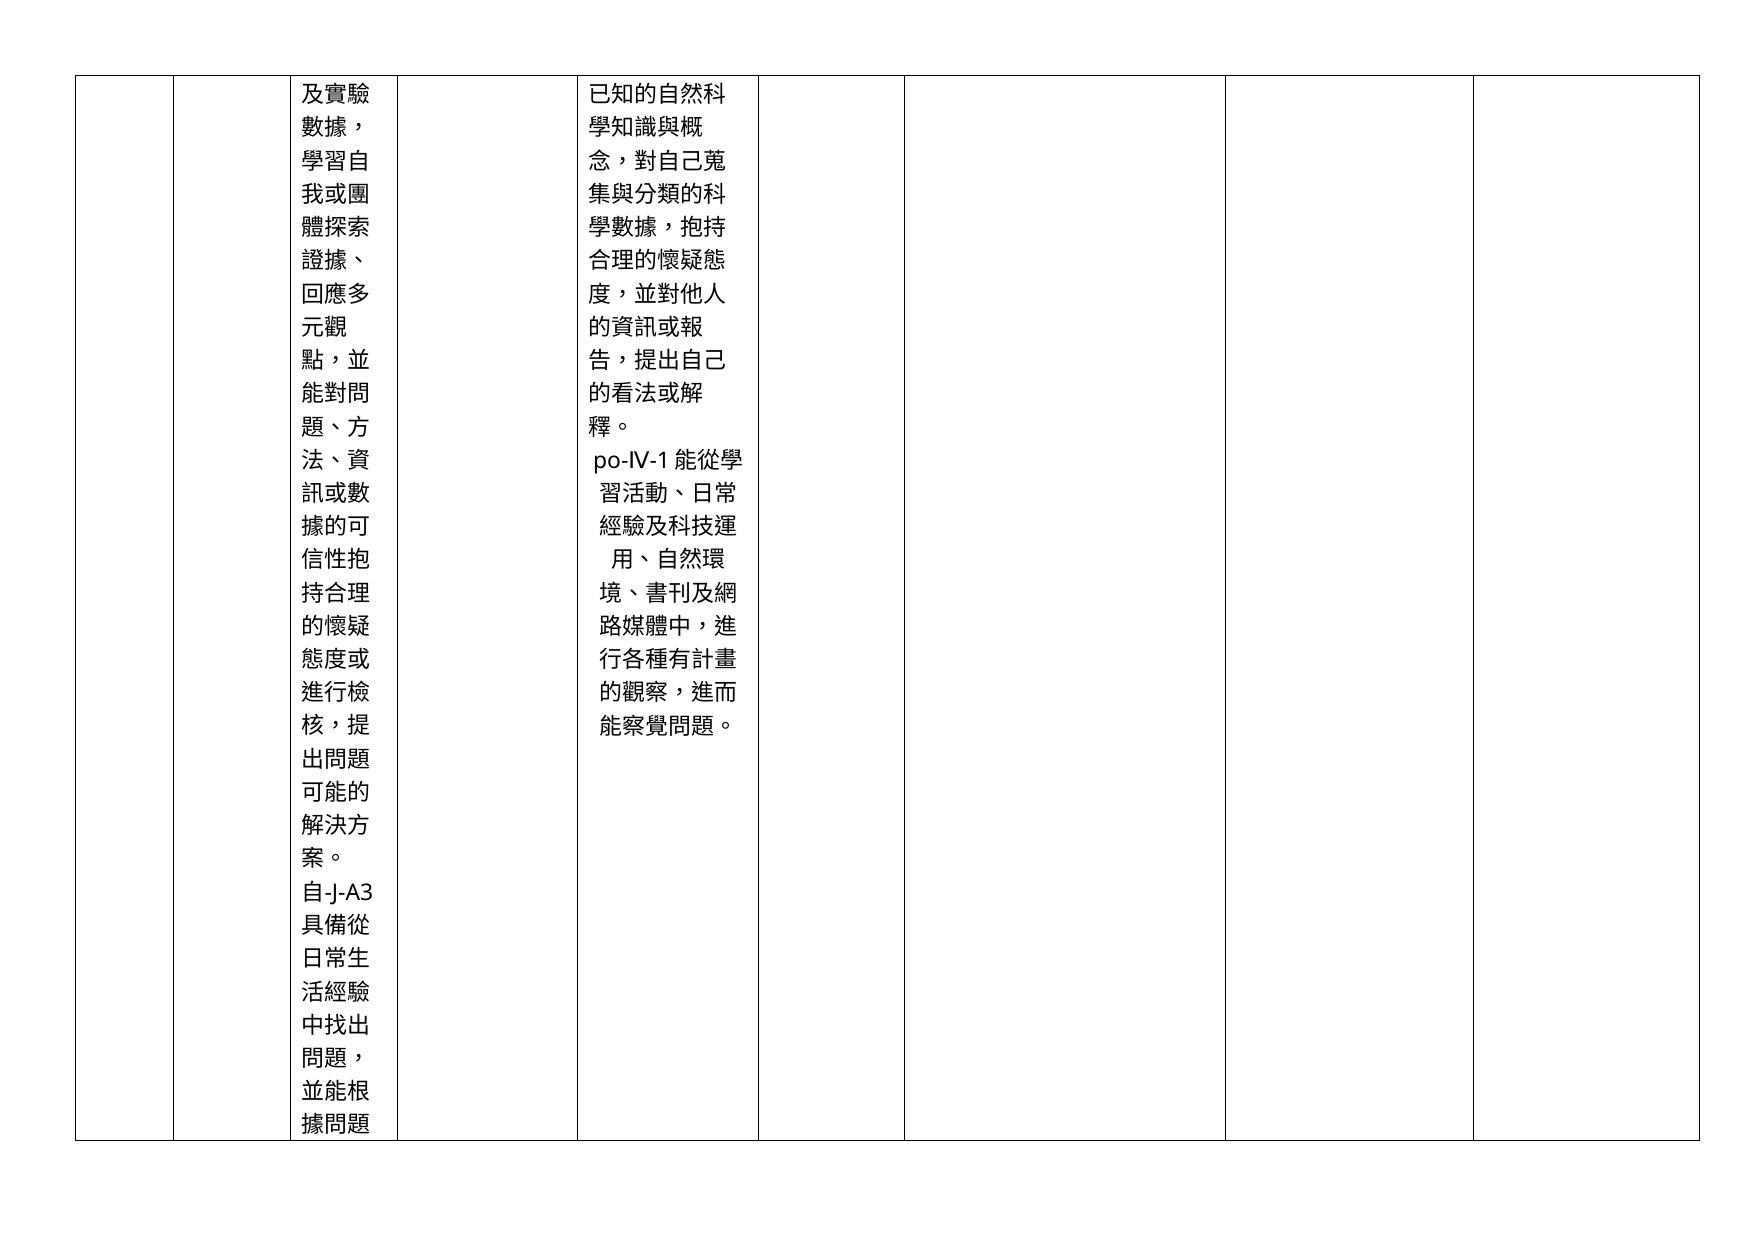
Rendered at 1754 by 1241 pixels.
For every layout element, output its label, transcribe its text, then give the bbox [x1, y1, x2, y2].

table_cell 及實驗數據，學習自我或團體探索證據、回應多元觀點，並能對問題、方法、資訊或數據的可信性抱持合理的懷疑態度或進行檢核，提出問題可能的解決方案。 自-J-A3具備從日常生活經驗中找出問題，並能根據問題 [291, 76, 397, 1139]
table_cell [1226, 76, 1473, 1139]
table_cell [905, 76, 1225, 1139]
table_cell [1474, 76, 1699, 1139]
table_cell 已知的自然科學知識與概念，對自己蒐集與分類的科學數據，抱持合理的懷疑態度，並對他人的資訊或報告，提出自己的看法或解釋。 po-Ⅳ-1能從學習活動、日常經驗及科技運用、自然環境、書刊及網路媒體中，進行各種有計畫的觀察，進而能察覺問題。 [578, 76, 758, 1139]
table_cell [76, 76, 173, 1139]
table_cell [174, 76, 290, 1139]
table_cell [759, 76, 904, 1139]
table_cell [398, 76, 577, 1139]
